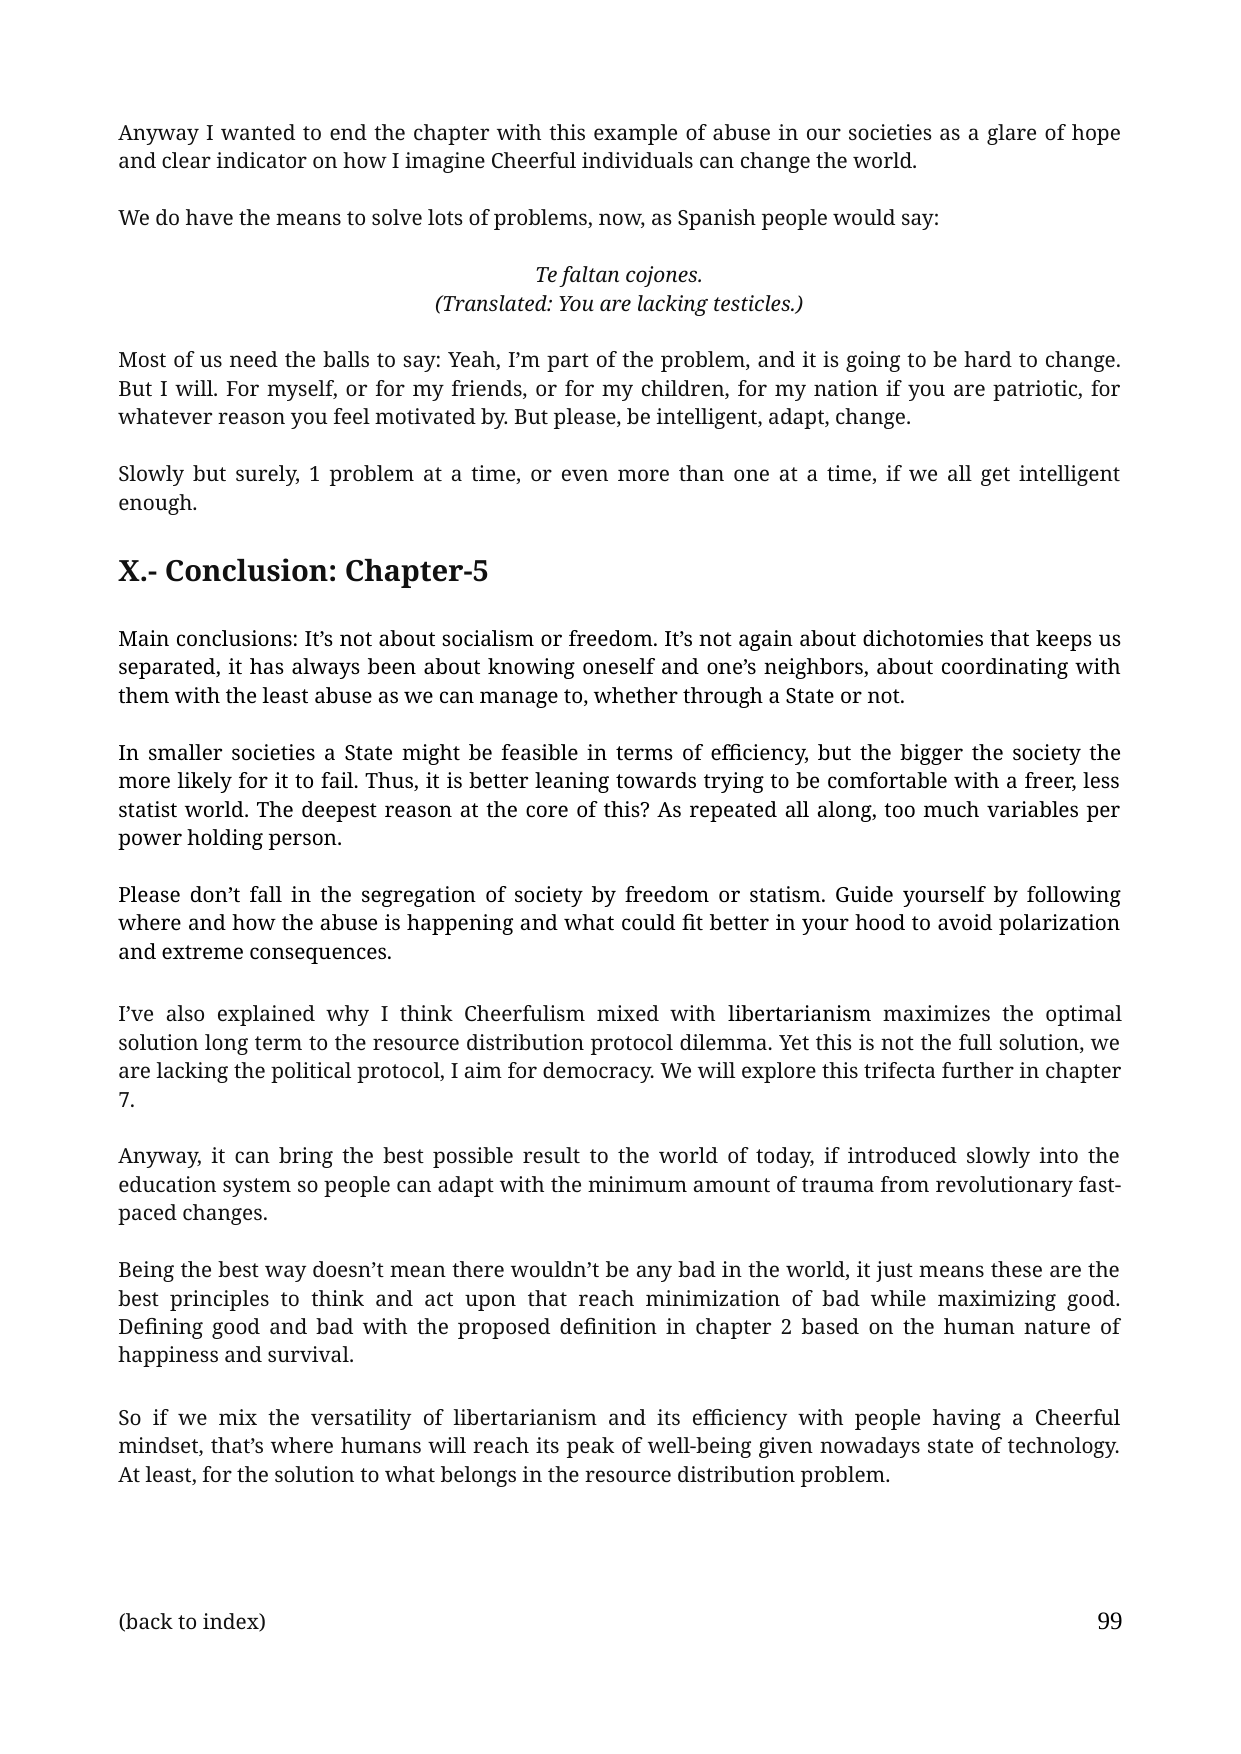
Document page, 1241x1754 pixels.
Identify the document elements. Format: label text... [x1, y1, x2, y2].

text We do have the means to solve lots of problems, now, as Spanish people would say: [118, 203, 1122, 232]
text (Translated: You are lacking testicles.) [118, 289, 1122, 317]
text In smaller societies a State might be feasible in terms of efficiency, but the bigger the society the more likely for it to fail. Thus, it is better leaning towards trying to be comfortable with a freer, less statist world. The deepest reason at the core of this? As repeated all along, too much variables per power holding person. [118, 738, 1122, 852]
text Anyway, it can bring the best possible result to the world of today, if introduced slowly into the education system so people can adapt with the minimum amount of trauma from revolutionary fast-paced changes. [118, 1142, 1122, 1227]
text Being the best way doesn’t mean there wouldn’t be any bad in the world, it just means these are the best principles to think and act upon that reach minimization of bad while maximizing good. Defining good and bad with the proposed definition in chapter 2 based on the human nature of happiness and survival. [118, 1255, 1122, 1369]
text So if we mix the versatility of libertarianism and its efficiency with people having a Cheerful mindset, that’s where humans will reach its peak of well-being given nowadays state of technology. At least, for the solution to what belongs in the resource distribution problem. [118, 1403, 1122, 1488]
text Anyway I wanted to end the chapter with this example of abuse in our societies as a glare of hope and clear indicator on how I imagine Cheerful individuals can change the world. [118, 118, 1122, 175]
text I’ve also explained why I think Cheerfulism mixed with libertarianism maximizes the optimal solution long term to the resource distribution protocol dilemma. Yet this is not the full solution, we are lacking the political protocol, I aim for democracy. We will explore this trifecta further in chapter 7. [118, 999, 1122, 1113]
text Main conclusions: It’s not about socialism or freedom. It’s not again about dichotomies that keeps us separated, it has always been about knowing oneself and one’s neighbors, about coordinating with them with the least abuse as we can manage to, whether through a State or not. [118, 624, 1122, 709]
text Slowly but surely, 1 problem at a time, or even more than one at a time, if we all get intelligent enough. [118, 459, 1122, 516]
text Most of us need the balls to say: Yeah, I’m part of the problem, and it is going to be hard to change. But I will. For myself, or for my friends, or for my children, for my nation if you are patriotic, for whatever reason you feel motivated by. But please, be intelligent, adapt, change. [118, 346, 1122, 431]
text X.- Conclusion: Chapter-5 [118, 550, 1122, 590]
text Te faltan cojones. [118, 260, 1122, 289]
text Please don’t fall in the segregation of society by freedom or statism. Guide yourself by following where and how the abuse is happening and what could fit better in your hood to avoid polarization and extreme consequences. [118, 880, 1122, 965]
